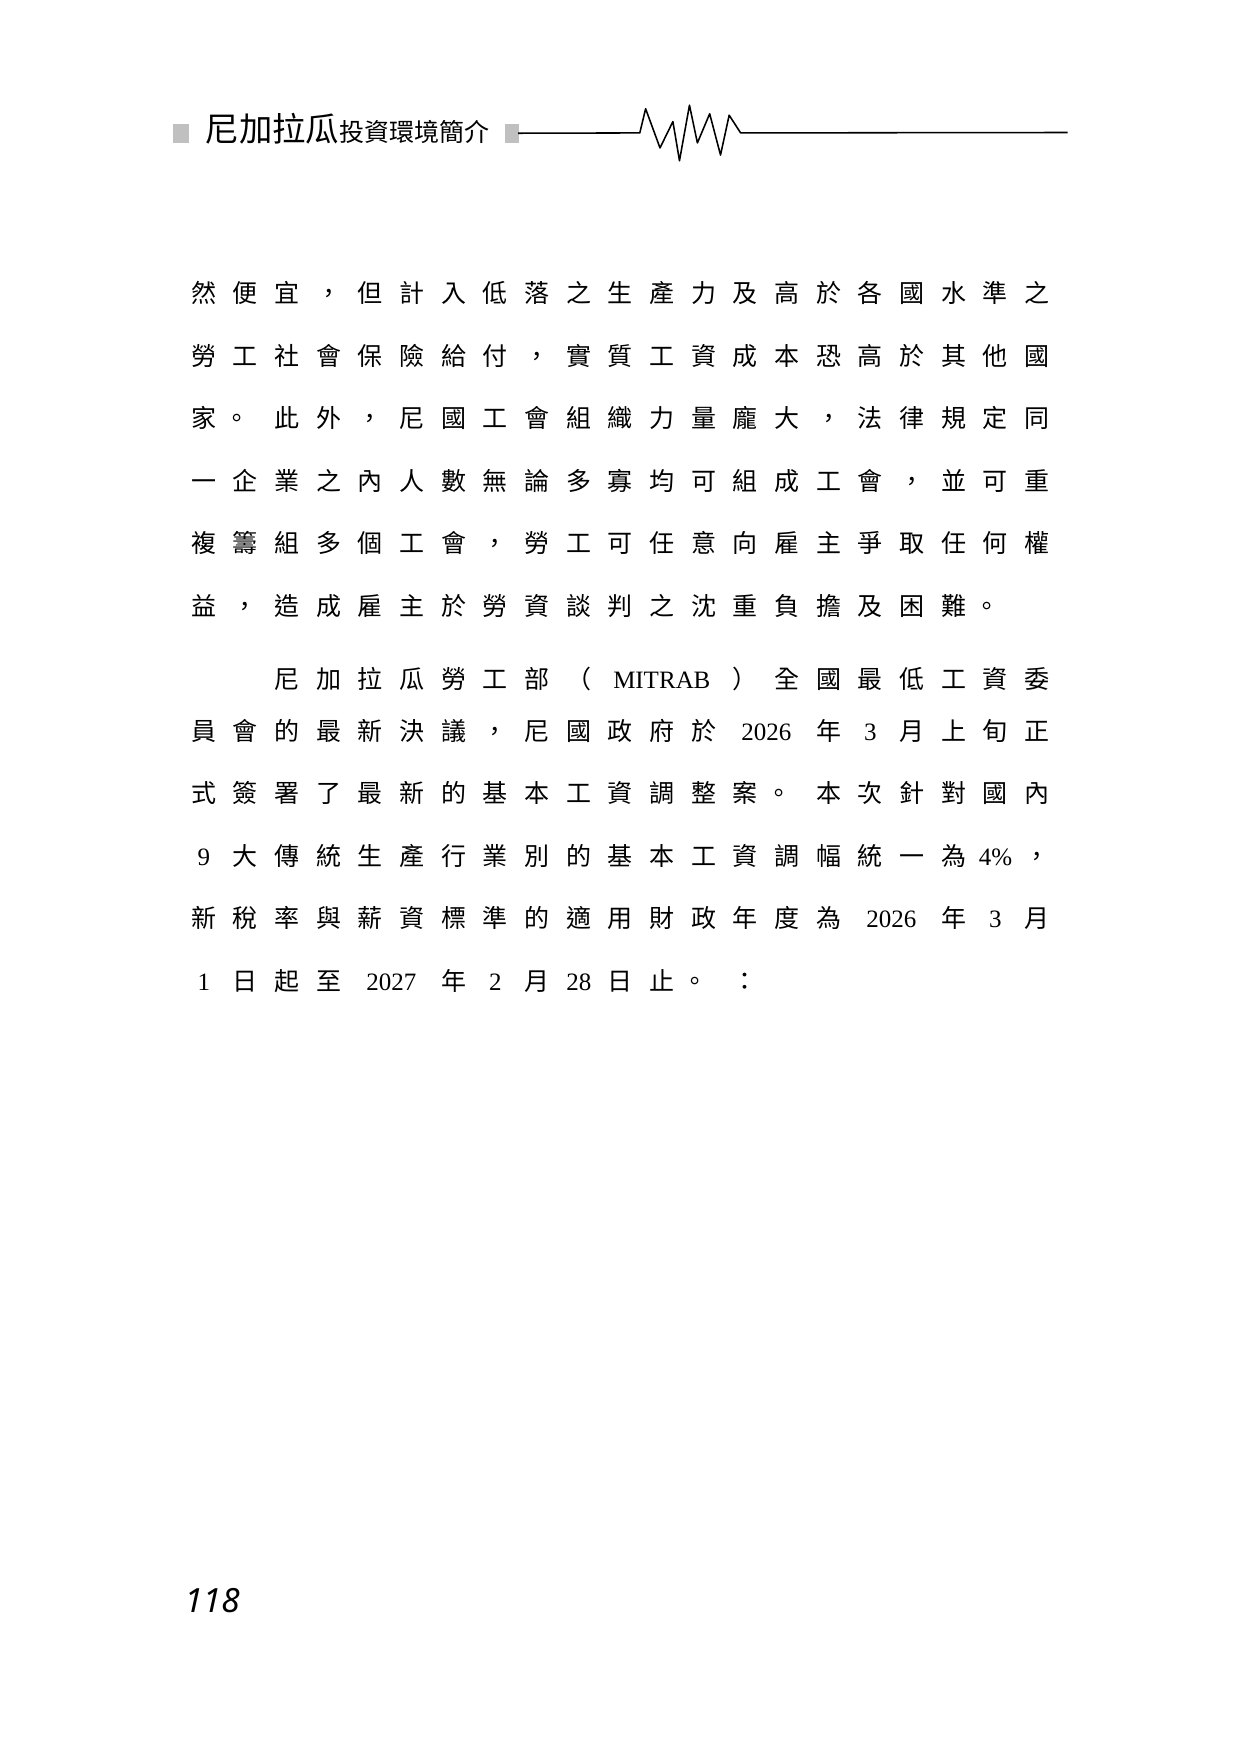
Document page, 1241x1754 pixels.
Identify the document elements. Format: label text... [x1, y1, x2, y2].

text 然便宜，但計入低落之生產力及高於各國水準之勞工社會保險給付，實質工資成本恐高於其他國家。此外，尼國工會組織力量龐大，法律規定同一企業之內人數無論多寡均可組成工會，並可重複籌組多個工會，勞工可任意向雇主爭取任何權益，造成雇主於勞資談判之沈重負擔及困難。 [183, 250, 1058, 625]
text 尼加拉瓜勞工部（MITRAB）全國最低工資委員會的最新決議，尼國政府於2026年3月上旬正式簽署了最新的基本工資調整案。本次針對國內9大傳統生產行業別的基本工資調幅統一為4%，新稅率與薪資標準的適用財政年度為2026年3月1日起至2027年2月28日止。： [183, 625, 1058, 1000]
